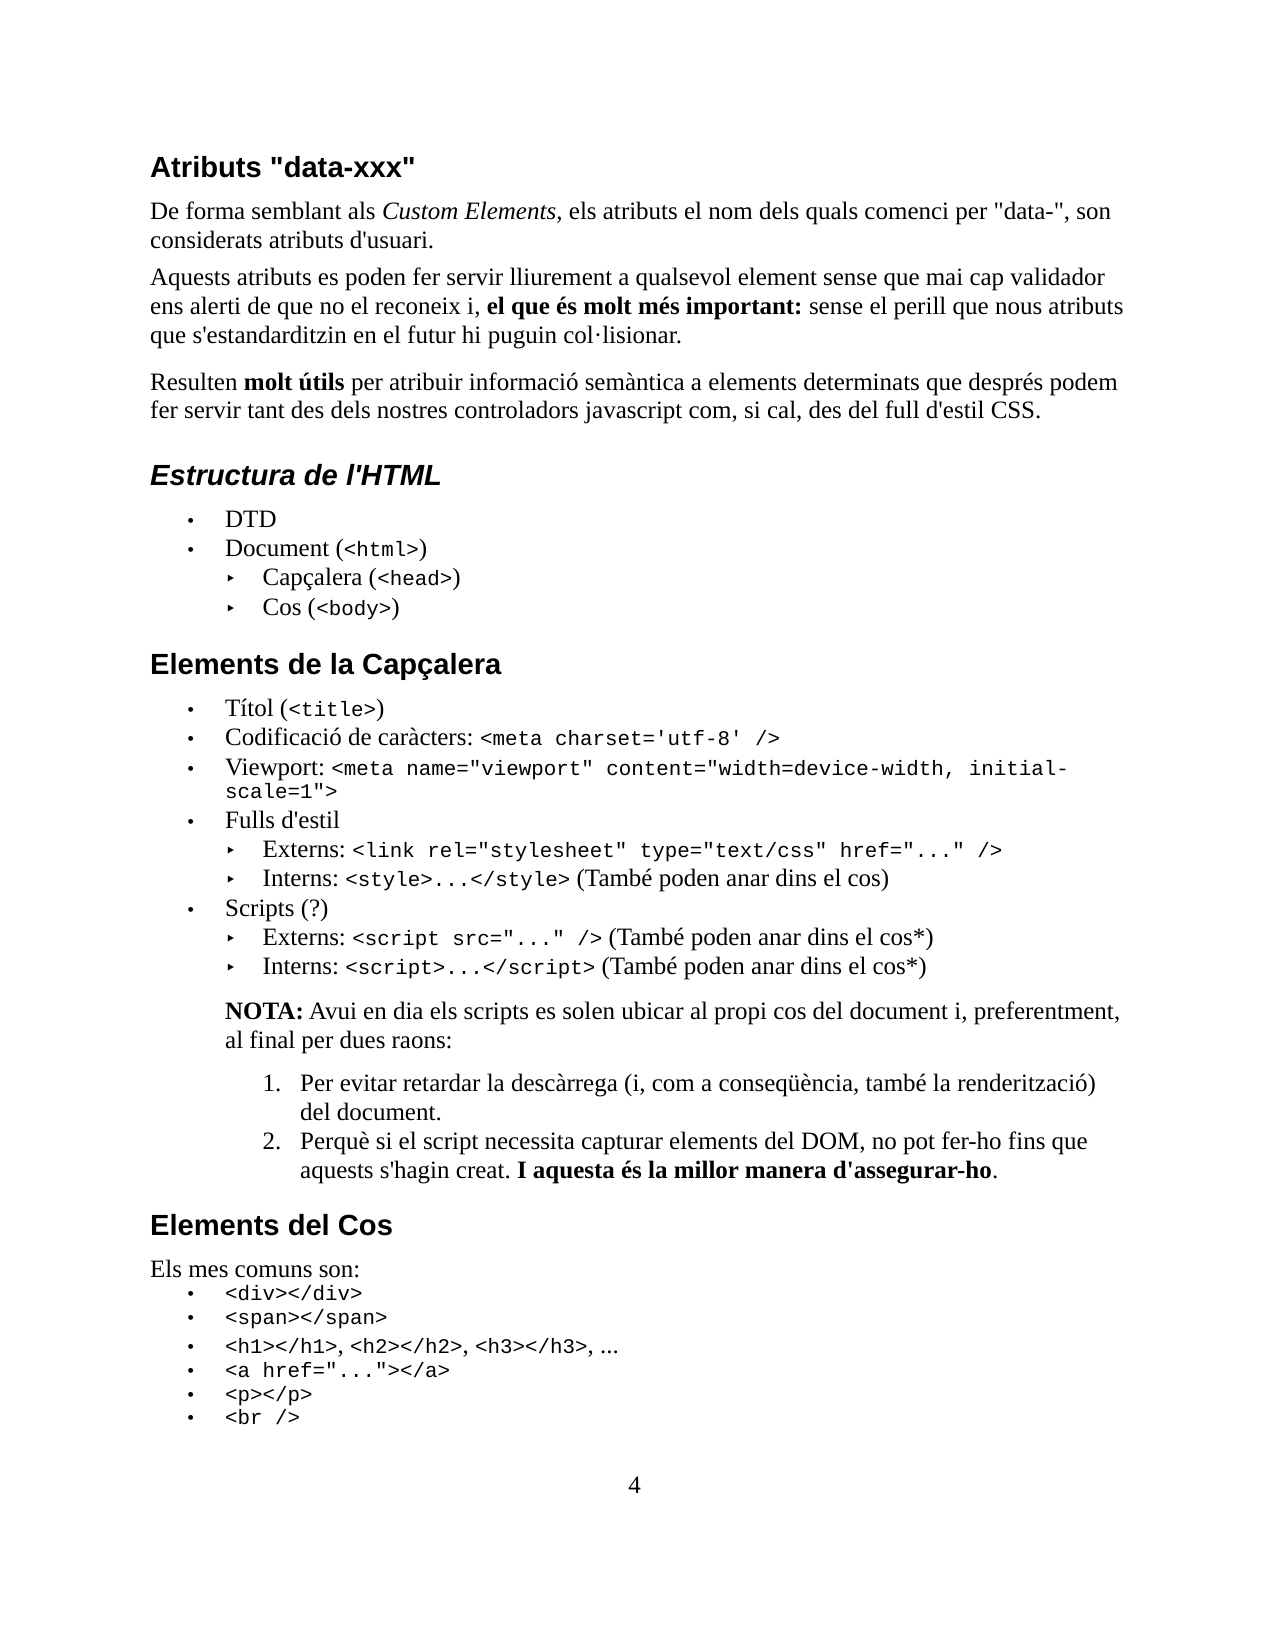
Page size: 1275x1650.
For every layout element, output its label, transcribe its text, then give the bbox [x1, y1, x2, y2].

text De forma semblant als Custom Elements, els atributs el nom dels quals comenci per "data-", son considerats atributs d'usuari. [150, 196, 1125, 253]
list <div></div> [187, 1283, 1125, 1307]
text NOTA: Avui en dia els scripts es solen ubicar al propi cos del document i, preferentment, al final per dues raons: [225, 996, 1125, 1053]
list Viewport: <meta name="viewport" content="width=device-width, initial-scale=1"> [187, 752, 1125, 805]
list Scripts (?) [187, 893, 1125, 922]
text Aquests atributs es poden fer servir lliurement a qualsevol element sense que mai cap validador ens alerti de que no el reconeix i, el que és molt més important: sense el perill que nous atributs que s'estandarditzin en el futur hi puguin col·lisionar. [150, 262, 1125, 349]
subtitle Estructura de l'HTML [150, 458, 1125, 492]
list <h1></h1>, <h2></h2>, <h3></h3>, ... [187, 1331, 1125, 1360]
list Externs: <link rel="stylesheet" type="text/css" href="..." /> [225, 834, 1125, 863]
list Cos (<body>) [225, 592, 1125, 622]
list <p></p> [187, 1384, 1125, 1407]
list Per evitar retardar la descàrrega (i, com a conseqüència, també la renderització) del document. [262, 1068, 1125, 1126]
list <span></span> [187, 1307, 1125, 1331]
text Els mes comuns son: [150, 1254, 1125, 1283]
list Títol (<title>) [187, 693, 1125, 722]
list DTD [187, 504, 1125, 533]
list Codificació de caràcters: <meta charset='utf-8' /> [187, 722, 1125, 752]
list Interns: <script>...</script> (També poden anar dins el cos*) [225, 951, 1125, 981]
list Externs: <script src="..." /> (També poden anar dins el cos*) [225, 922, 1125, 951]
list Perquè si el script necessita capturar elements del DOM, no pot fer-ho fins que aquests s'hagin creat. I aquesta és la millor manera d'assegurar-ho. [262, 1126, 1125, 1183]
subtitle Elements de la Capçalera [150, 647, 1125, 680]
list Interns: <style>...</style> (També poden anar dins el cos) [225, 863, 1125, 893]
list Capçalera (<head>) [225, 562, 1125, 592]
list Document (<html>) [187, 533, 1125, 562]
subtitle Elements del Cos [150, 1208, 1125, 1242]
subtitle Atributs "data-xxx" [150, 150, 1125, 183]
list <a href="..."></a> [187, 1360, 1125, 1384]
list <br /> [187, 1407, 1125, 1431]
text Resulten molt útils per atribuir informació semàntica a elements determinats que després podem fer servir tant des dels nostres controladors javascript com, si cal, des del full d'estil CSS. [150, 367, 1125, 424]
list Fulls d'estil [187, 805, 1125, 834]
